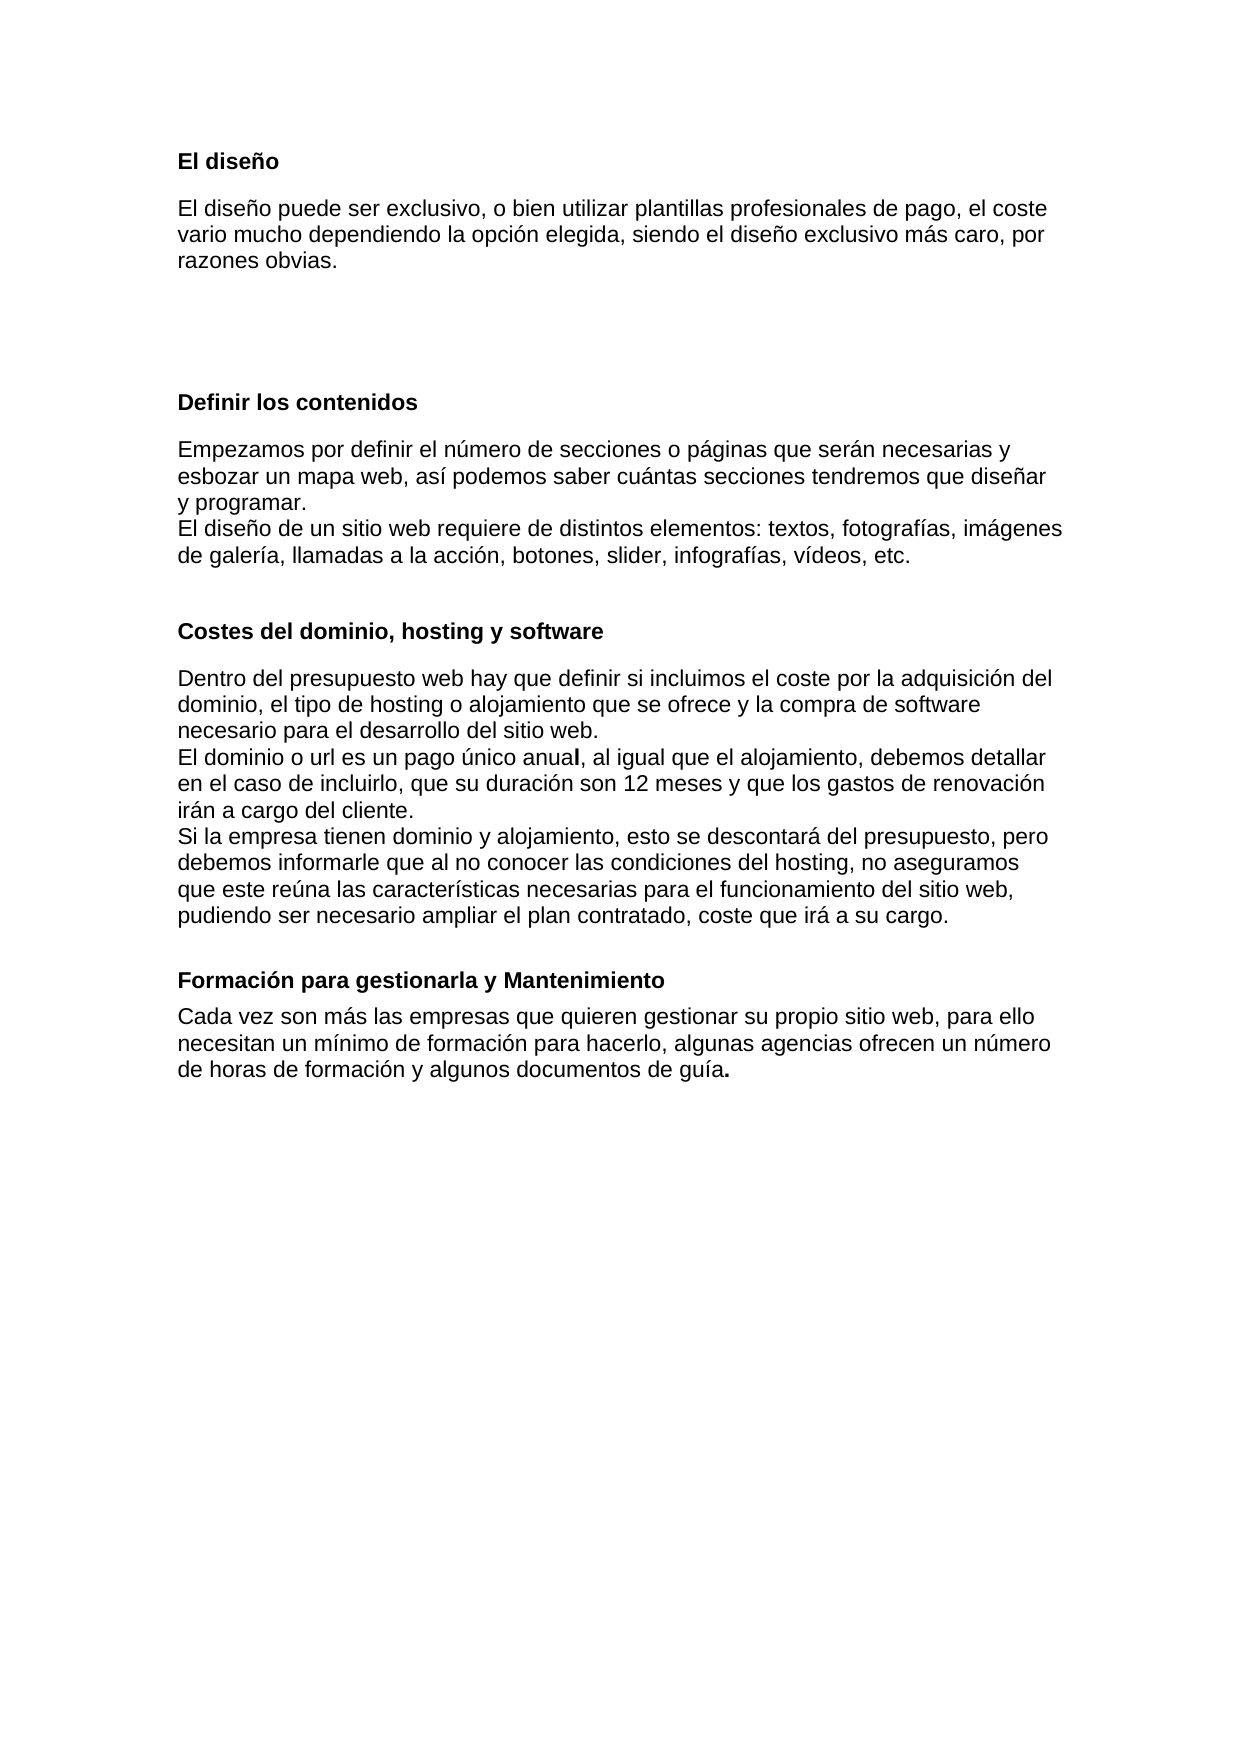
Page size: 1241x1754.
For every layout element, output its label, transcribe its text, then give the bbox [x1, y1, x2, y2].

text El diseño [177, 148, 1063, 174]
text El diseño puede ser exclusivo, o bien utilizar plantillas profesionales de pago, el coste vario mucho dependiendo la opción elegida, siendo el diseño exclusivo más caro, por razones obvias. [177, 195, 1063, 274]
text Definir los contenidos [177, 389, 1063, 415]
text Costes del dominio, hosting y software [177, 589, 1063, 644]
text Dentro del presupuesto web hay que definir si incluimos el coste por la adquisición del dominio, el tipo de hosting o alojamiento que se ofrece y la compra de software necesario para el desarrollo del sitio web. El dominio o url es un pago único anual, al igual que el alojamiento, debemos detallar en el caso de incluirlo, que su duración son 12 meses y que los gastos de renovación irán a cargo del cliente. Si la empresa tienen dominio y alojamiento, esto se descontará del presupuesto, pero debemos informarle que al no conocer las condiciones del hosting, no aseguramos que este reúna las características necesarias para el funcionamiento del sitio web, pudiendo ser necesario ampliar el plan contratado, coste que irá a su cargo. [177, 665, 1063, 928]
text Cada vez son más las empresas que quieren gestionar su propio sitio web, para ello necesitan un mínimo de formación para hacerlo, algunas agencias ofrecen un número de horas de formación y algunos documentos de guía. [177, 1003, 1063, 1082]
subtitle Formación para gestionarla y Mantenimiento [177, 943, 1063, 993]
text Empezamos por definir el número de secciones o páginas que serán necesarias y esbozar un mapa web, así podemos saber cuántas secciones tendremos que diseñar y programar. El diseño de un sitio web requiere de distintos elementos: textos, fotografías, imágenes de galería, llamadas a la acción, botones, slider, infografías, vídeos, etc. [177, 436, 1063, 568]
